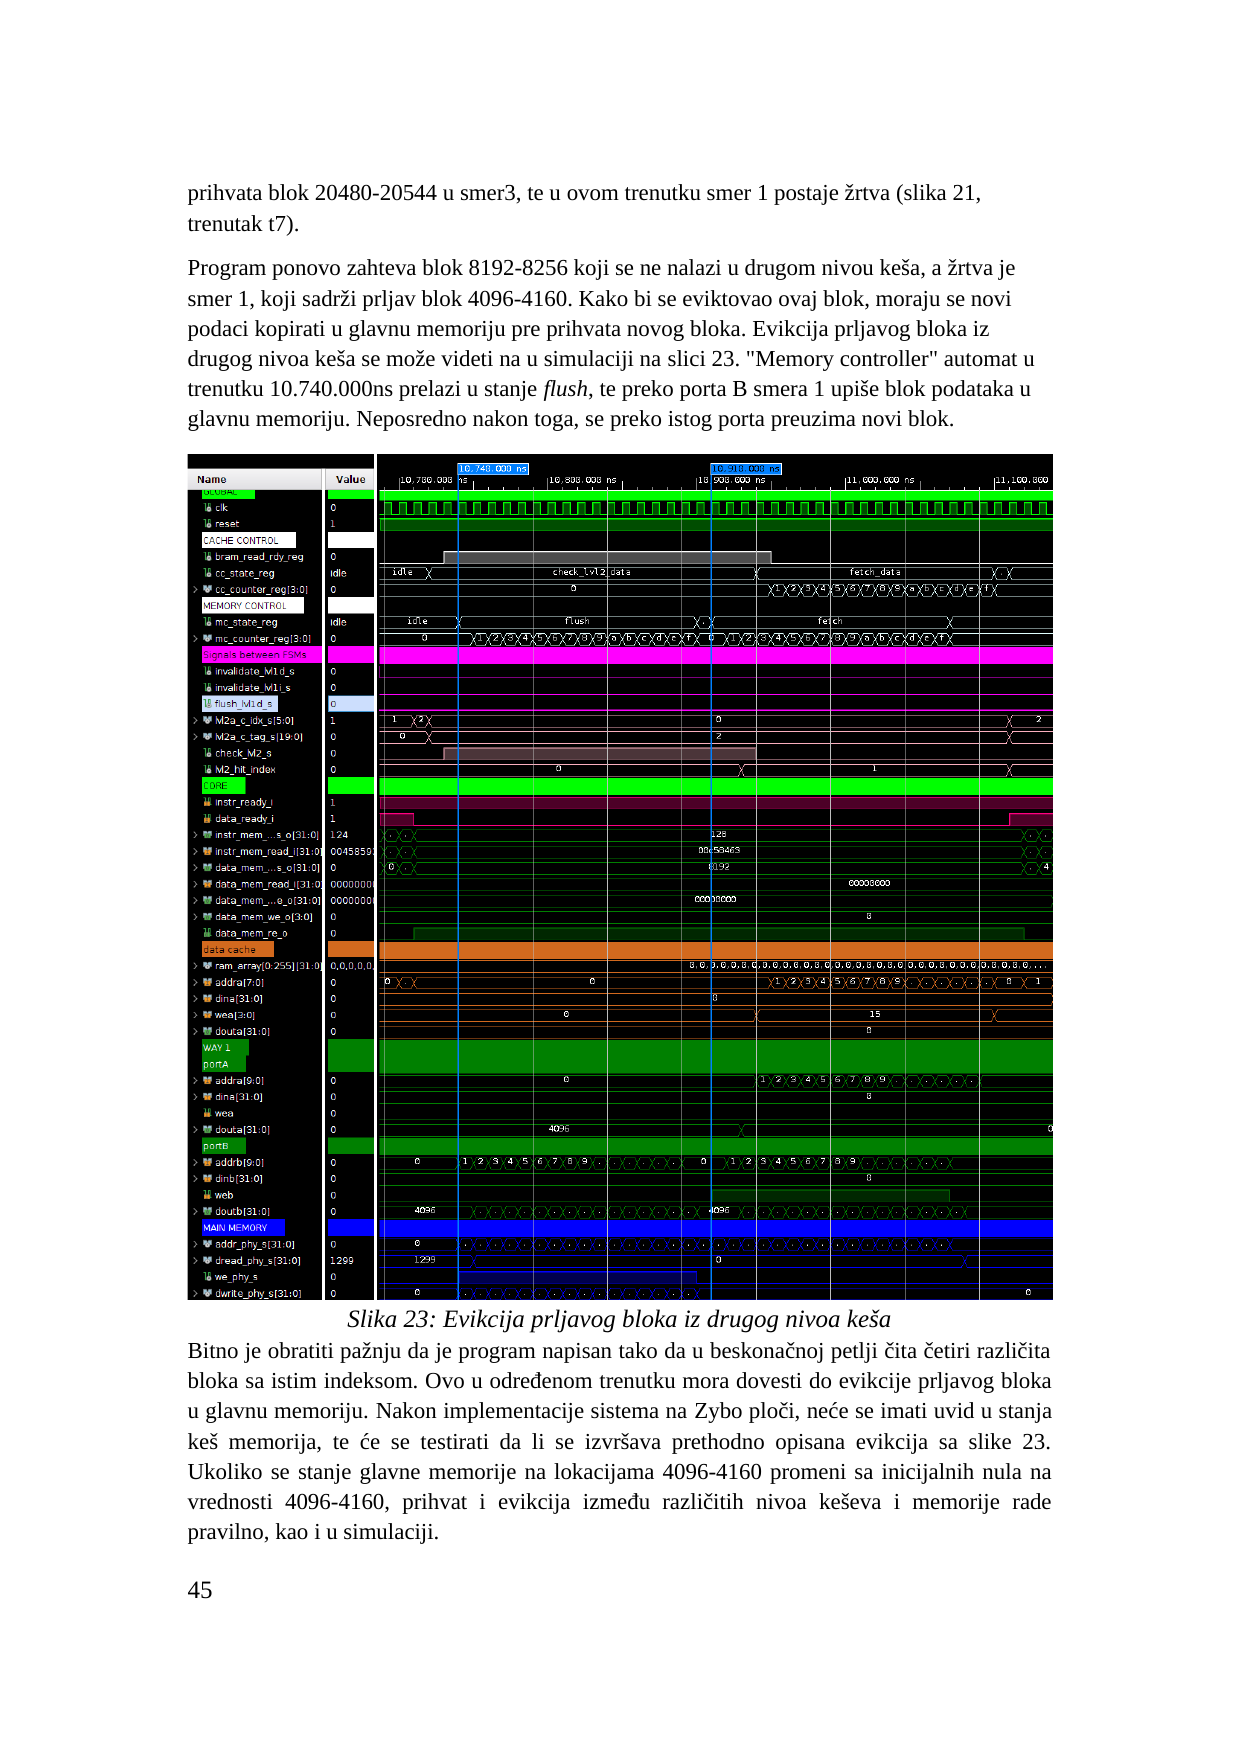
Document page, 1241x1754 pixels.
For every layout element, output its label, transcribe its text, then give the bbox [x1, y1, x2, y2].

text Slika 23: Evikcija prljavog bloka iz drugog nivoa keša [187, 1300, 1053, 1333]
picture [187, 454, 1053, 1300]
text prihvata blok 20480-20544 u smer3, te u ovom trenutku smer 1 postaje žrtva (slika 21, trenutak t7). [187, 179, 1053, 236]
text Program ponovo zahteva blok 8192-8256 koji se ne nalazi u drugom nivou keša, a žrtva je smer 1, koji sadrži prljav blok 4096-4160. Kako bi se eviktovao ovaj blok, moraju se novi podaci kopirati u glavnu memoriju pre prihvata novog bloka. Evikcija prljavog bloka iz drugog nivoa keša se može videti na u simulaciji na slici 23. "Memory controller" automat u trenutku 10.740.000ns prelazi u stanje flush, te preko porta B smera 1 upiše blok podataka u glavnu memoriju. Neposredno nakon toga, se preko istog porta preuzima novi blok. [187, 254, 1053, 432]
text Bitno je obratiti pažnju da je program napisan tako da u beskonačnoj petlji čita četiri različita bloka sa istim indeksom. Ovo u određenom trenutku mora dovesti do evikcije prljavog bloka u glavnu memoriju. Nakon implementacije sistema na Zybo ploči, neće se imati uvid u stanja keš memorija, te će se testirati da li se izvršava prethodno opisana evikcija sa slike 23. Ukoliko se stanje glavne memorije na lokacijama 4096-4160 promeni sa inicijalnih nula na vrednosti 4096-4160, prihvat i evikcija između različitih nivoa keševa i memorije rade pravilno, kao i u simulaciji. [187, 1333, 1053, 1545]
